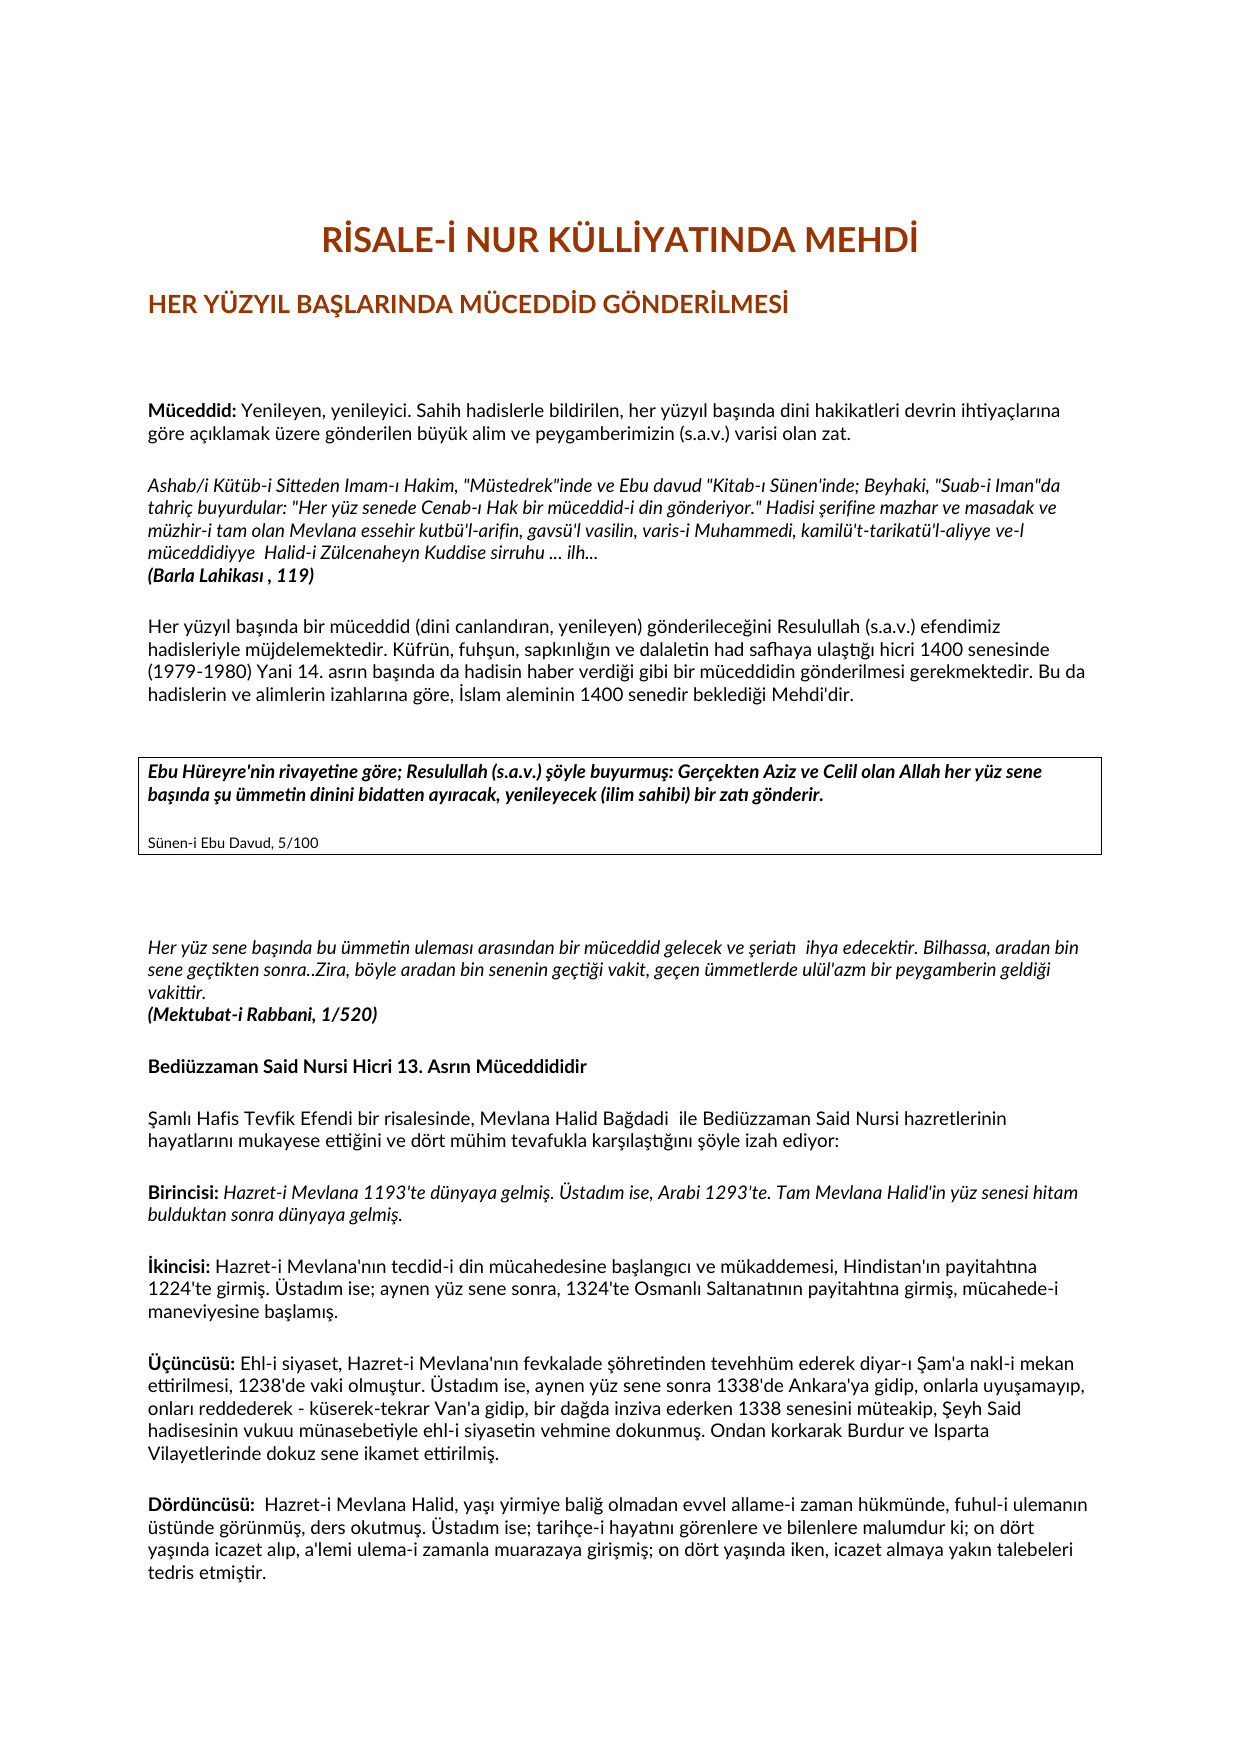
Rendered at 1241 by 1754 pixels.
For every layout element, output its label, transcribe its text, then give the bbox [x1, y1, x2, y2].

text Her yüz sene başında bu ümmetin uleması arasından bir müceddid gelecek ve şeriatı ihya edecektir. Bilhassa, aradan bin sene geçtikten sonra..Zira, böyle aradan bin senenin geçtiği vakit, geçen ümmetlerde ulül'azm bir peygamberin geldiği vakittir. (Mektubat-i Rabbani, 1/520) [148, 936, 1093, 1026]
text Müceddid: Yenileyen, yenileyici. Sahih hadislerle bildirilen, her yüzyıl başında dini hakikatleri devrin ihtiyaçlarına göre açıklamak üzere gönderilen büyük alim ve peygamberimizin (s.a.v.) varisi olan zat. [148, 399, 1093, 444]
text Bediüzzaman Said Nursi Hicri 13. Asrın Müceddididir [148, 1055, 1093, 1077]
text Birincisi: Hazret-i Mevlana 1193'te dünyaya gelmiş. Üstadım ise, Arabi 1293'te. Tam Mevlana Halid'in yüz senesi hitam bulduktan sonra dünyaya gelmiş. [148, 1181, 1093, 1226]
text Ashab/i Kütüb-i Sitteden Imam-ı Hakim, "Müstedrek"inde ve Ebu davud "Kitab-ı Sünen'inde; Beyhaki, "Suab-i Iman"da tahriç buyurdular: "Her yüz senede Cenab-ı Hak bir müceddid-i din gönderiyor." Hadisi şerifine mazhar ve masadak ve müzhir-i tam olan Mevlana essehir kutbü'l-arifin, gavsü'l vasilin, varis-i Muhammedi, kamilü't-tarikatü'l-aliyye ve-l müceddidiyye Halid-i Zülcenaheyn Kuddise sirruhu ... ilh... (Barla Lahikası , 119) [148, 473, 1093, 586]
text RİSALE-İ NUR KÜLLİYATINDA MEHDİ [148, 218, 1093, 259]
text Üçüncüsü: Ehl-i siyaset, Hazret-i Mevlana'nın fevkalade şöhretinden tevehhüm ederek diyar-ı Şam'a nakl-i mekan ettirilmesi, 1238'de vaki olmuştur. Üstadım ise, aynen yüz sene sonra 1338'de Ankara'ya gidip, onlarla uyuşamayıp, onları reddederek - küserek-tekrar Van'a gidip, bir dağda inziva ederken 1338 senesini müteakip, Şeyh Said hadisesinin vukuu münasebetiyle ehl-i siyasetin vehmine dokunmuş. Ondan korkarak Burdur ve Isparta Vilayetlerinde dokuz sene ikamet ettirilmiş. [148, 1351, 1093, 1464]
text Her yüzyıl başında bir müceddid (dini canlandıran, yenileyen) gönderileceğini Resulullah (s.a.v.) efendimiz hadisleriyle müjdelemektedir. Küfrün, fuhşun, sapkınlığın ve dalaletin had safhaya ulaştığı hicri 1400 senesinde (1979-1980) Yani 14. asrın başında da hadisin haber verdiği gibi bir müceddidin gönderilmesi gerekmektedir. Bu da hadislerin ve alimlerin izahlarına göre, İslam aleminin 1400 senedir beklediği Mehdi'dir. [148, 615, 1093, 728]
text HER YÜZYIL BAŞLARINDA MÜCEDDİD GÖNDERİLMESİ [148, 288, 1093, 318]
text Dördüncüsü: Hazret-i Mevlana Halid, yaşı yirmiye baliğ olmadan evvel allame-i zaman hükmünde, fuhul-i ulemanın üstünde görünmüş, ders okutmuş. Üstadım ise; tarihçe-i hayatını görenlere ve bilenlere malumdur ki; on dört yaşında icazet alıp, a'lemi ulema-i zamanla muarazaya girişmiş; on dört yaşında iken, icazet almaya yakın talebeleri tedris etmiştir. [148, 1493, 1093, 1583]
text Şamlı Hafis Tevfik Efendi bir risalesinde, Mevlana Halid Bağdadi ile Bediüzzaman Said Nursi hazretlerinin hayatlarını mukayese ettiğini ve dört mühim tevafukla karşılaştığını şöyle izah ediyor: [148, 1106, 1093, 1151]
text Ebu Hüreyre'nin rivayetine göre; Resulullah (s.a.v.) şöyle buyurmuş: Gerçekten Aziz ve Celil olan Allah her yüz sene başında şu ümmetin dinini bidatten ayıracak, yenileyecek (ilim sahibi) bir zatı gönderir. [139, 758, 1101, 805]
text Sünen-i Ebu Davud, 5/100 [139, 831, 1101, 854]
text İkincisi: Hazret-i Mevlana'nın tecdid-i din mücahedesine başlangıcı ve mükaddemesi, Hindistan'ın payitahtına 1224'te girmiş. Üstadım ise; aynen yüz sene sonra, 1324'te Osmanlı Saltanatının payitahtına girmiş, mücahede-i maneviyesine başlamış. [148, 1255, 1093, 1322]
